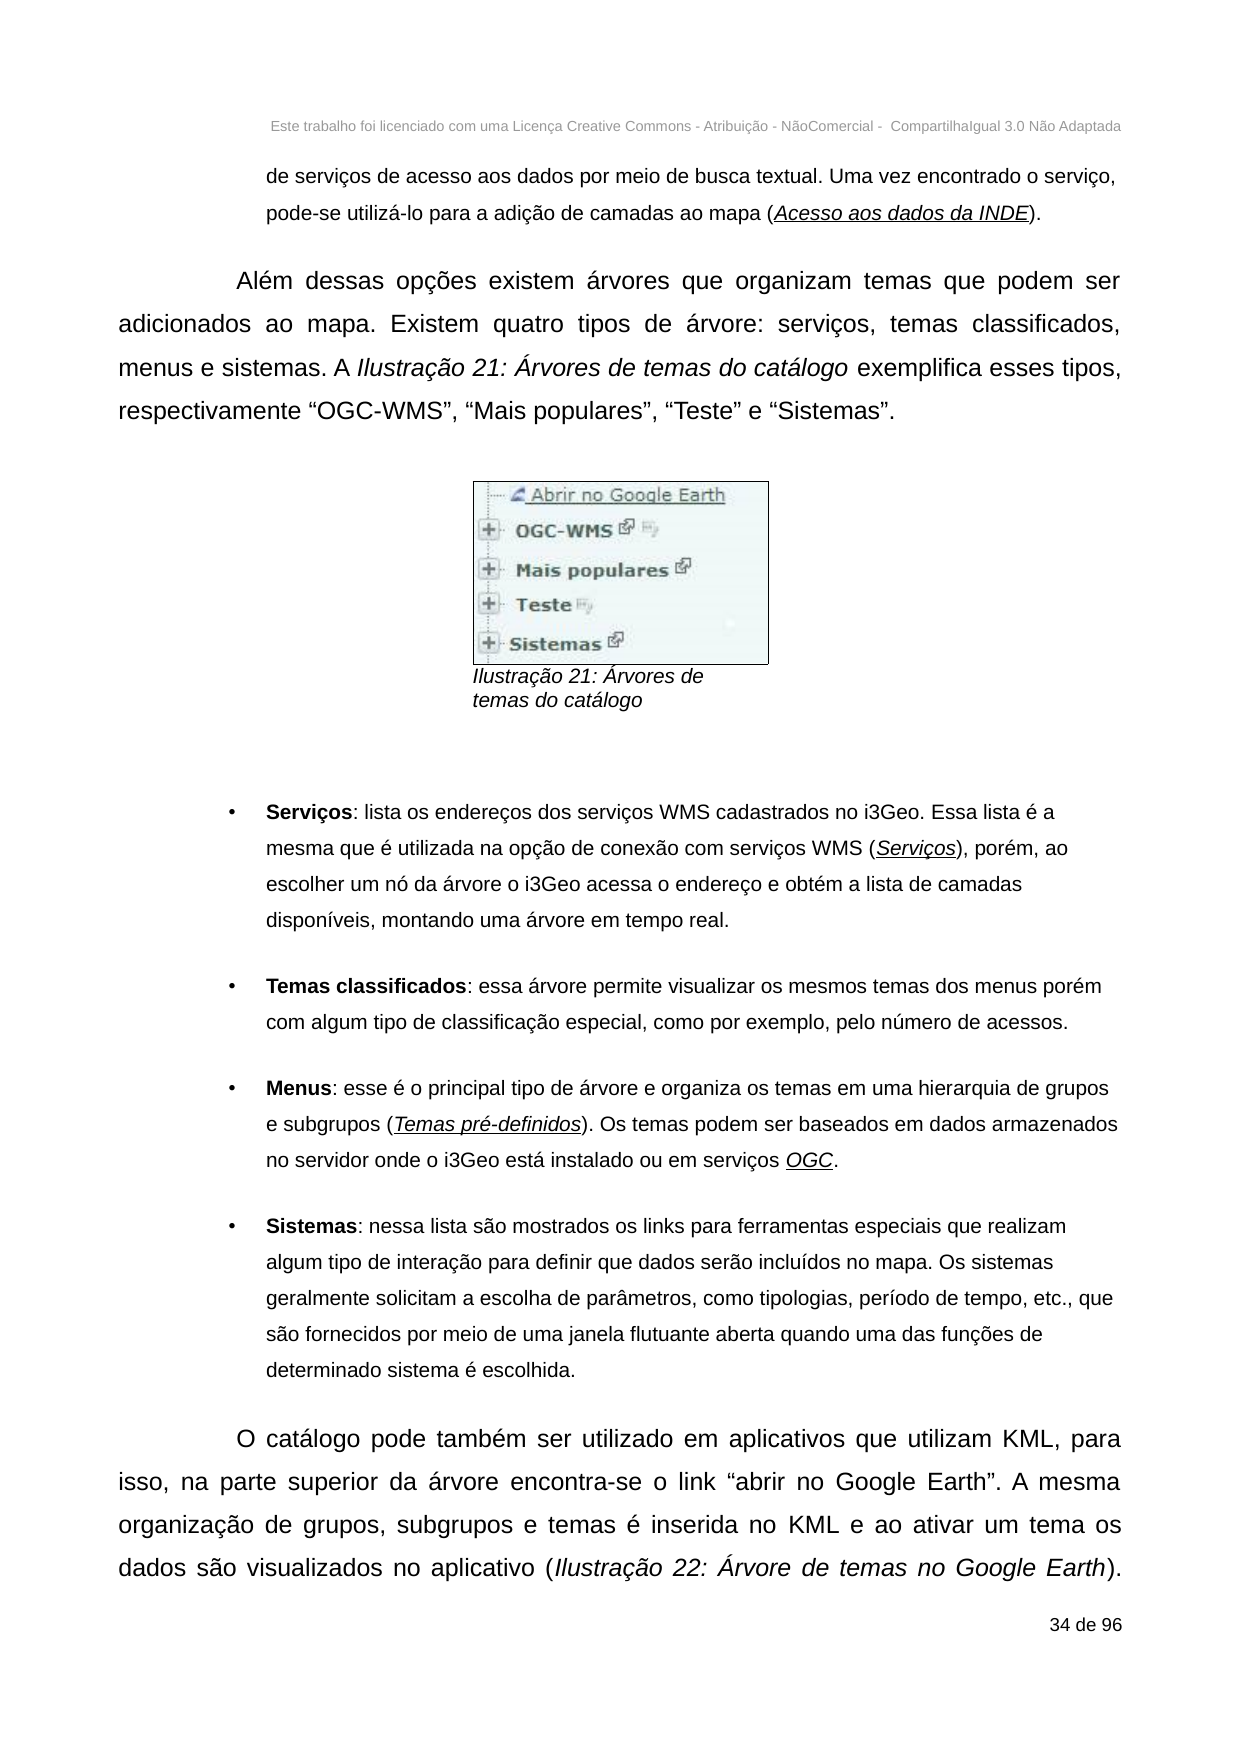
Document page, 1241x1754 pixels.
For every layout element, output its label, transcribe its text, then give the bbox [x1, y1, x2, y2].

list Temas classificados: essa árvore permite visualizar os mesmos temas dos menus porém com algum tipo de classificação especial, como por exemplo, pelo número de acessos. [228, 974, 1122, 1034]
text Ilustração 21: Árvores de temas do catálogo [472, 665, 768, 712]
list Menus: esse é o principal tipo de árvore e organiza os temas em uma hierarquia de grupos e subgrupos (Temas pré-definidos). Os temas podem ser baseados em dados armazenados no servidor onde o i3Geo está instalado ou em serviços OGC. [228, 1076, 1122, 1172]
list de serviços de acesso aos dados por meio de busca textual. Uma vez encontrado o serviço, pode-se utilizá-lo para a adição de camadas ao mapa (Acesso aos dados da INDE). [228, 164, 1122, 224]
list Serviços: lista os endereços dos serviços WMS cadastrados no i3Geo. Essa lista é a mesma que é utilizada na opção de conexão com serviços WMS (Serviços), porém, ao escolher um nó da árvore o i3Geo acessa o endereço e obtém a lista de camadas disponíveis, montando uma árvore em tempo real. [228, 800, 1122, 932]
list Sistemas: nessa lista são mostrados os links para ferramentas especiais que realizam algum tipo de interação para definir que dados serão incluídos no mapa. Os sistemas geralmente solicitam a escolha de parâmetros, como tipologias, período de tempo, etc., que são fornecidos por meio de uma janela flutuante aberta quando uma das funções de determinado sistema é escolhida. [228, 1214, 1122, 1382]
text O catálogo pode também ser utilizado em aplicativos que utilizam KML, para isso, na parte superior da árvore encontra-se o link “abrir no Google Earth”. A mesma organização de grupos, subgrupos e temas é inserida no KML e ao ativar um tema os dados são visualizados no aplicativo (Ilustração 22: Árvore de temas no Google Earth). [118, 1424, 1122, 1582]
text Além dessas opções existem árvores que organizam temas que podem ser adicionados ao mapa. Existem quatro tipos de árvore: serviços, temas classificados, menus e sistemas. A Ilustração 21: Árvores de temas do catálogo exemplifica esses tipos, respectivamente “OGC-WMS”, “Mais populares”, “Teste” e “Sistemas”. [118, 266, 1122, 424]
picture [474, 482, 768, 664]
